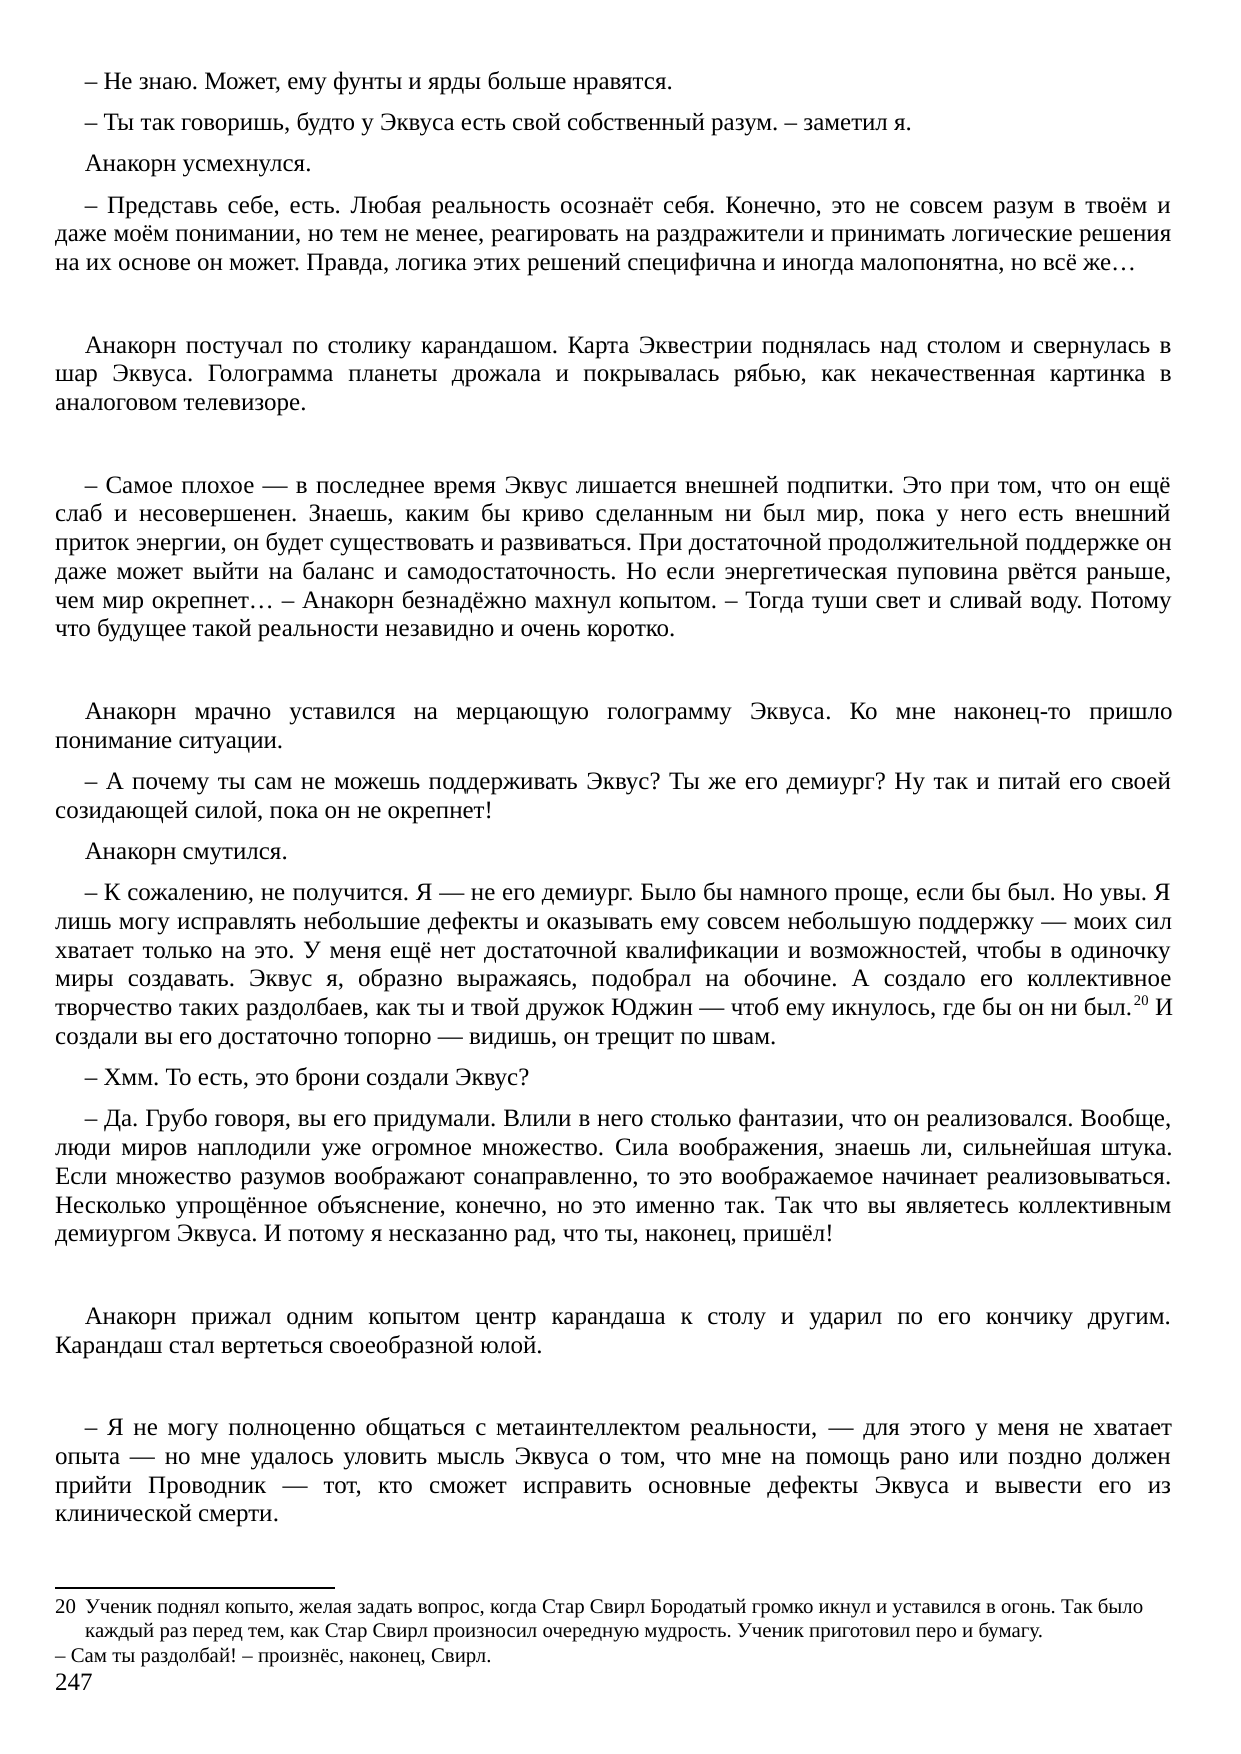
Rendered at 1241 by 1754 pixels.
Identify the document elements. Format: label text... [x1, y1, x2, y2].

text Ученик поднял копыто, желая задать вопрос, когда Стар Свирл Бородатый громко икнул и уставился в огонь. Так было каждый раз перед тем, как Стар Свирл произносил очередную мудрость. Ученик приготовил перо и бумагу. [55, 1594, 1173, 1642]
text – Представь себе, есть. Любая реальность осознаёт себя. Конечно, это не совсем разум в твоём и даже моём понимании, но тем не менее, реагировать на раздражители и принимать логические решения на их основе он может. Правда, логика этих решений специфична и иногда малопонятна, но всё же… [55, 190, 1173, 276]
text – Не знаю. Может, ему фунты и ярды больше нравятся. [55, 66, 1173, 95]
text – Самое плохое — в последнее время Эквус лишается внешней подпитки. Это при том, что он ещё слаб и несовершенен. Знаешь, каким бы криво сделанным ни был мир, пока у него есть внешний приток энергии, он будет существовать и развиваться. При достаточной продолжительной поддержке он даже может выйти на баланс и самодостаточность. Но если энергетическая пуповина рвётся раньше, чем мир окрепнет… – Анакорн безнадёжно махнул копытом. – Тогда туши свет и сливай воду. Потому что будущее такой реальности незавидно и очень коротко. [55, 470, 1173, 642]
text – А почему ты сам не можешь поддерживать Эквус? Ты же его демиург? Ну так и питай его своей созидающей силой, пока он не окрепнет! [55, 766, 1173, 823]
text Анакорн смутился. [55, 836, 1173, 865]
text – Хмм. То есть, это брони создали Эквус? [55, 1062, 1173, 1091]
text – Я не могу полноценно общаться с метаинтеллектом реальности, — для этого у меня не хватает опыта — но мне удалось уловить мысль Эквуса о том, что мне на помощь рано или поздно должен прийти Проводник — тот, кто сможет исправить основные дефекты Эквуса и вывести его из клинической смерти. [55, 1412, 1173, 1527]
text – Ты так говоришь, будто у Эквуса есть свой собственный разум. – заметил я. [55, 107, 1173, 136]
text Анакорн мрачно уставился на мерцающую голограмму Эквуса. Ко мне наконец-то пришло понимание ситуации. [55, 696, 1173, 753]
text Анакорн прижал одним копытом центр карандаша к столу и ударил по его кончику другим. Карандаш стал вертеться своеобразной юлой. [55, 1301, 1173, 1358]
text Анакорн усмехнулся. [55, 148, 1173, 177]
text – Да. Грубо говоря, вы его придумали. Влили в него столько фантазии, что он реализовался. Вообще, люди миров наплодили уже огромное множество. Сила воображения, знаешь ли, сильнейшая штука. Если множество разумов воображают сонаправленно, то это воображаемое начинает реализовываться. Несколько упрощённое объяснение, конечно, но это именно так. Так что вы являетесь коллективным демиургом Эквуса. И потому я несказанно рад, что ты, наконец, пришёл! [55, 1103, 1173, 1247]
text – Сам ты раздолбай! – произнёс, наконец, Свирл. [55, 1642, 1173, 1667]
text Анакорн постучал по столику карандашом. Карта Эквестрии поднялась над столом и свернулась в шар Эквуса. Голограмма планеты дрожала и покрывалась рябью, как некачественная картинка в аналоговом телевизоре. [55, 330, 1173, 416]
text – К сожалению, не получится. Я — не его демиург. Было бы намного проще, если бы был. Но увы. Я лишь могу исправлять небольшие дефекты и оказывать ему совсем небольшую поддержку — моих сил хватает только на это. У меня ещё нет достаточной квалификации и возможностей, чтобы в одиночку миры создавать. Эквус я, образно выражаясь, подобрал на обочине. А создало его коллективное творчество таких раздолбаев, как ты и твой дружок Юджин — чтоб ему икнулось, где бы он ни был. И создали вы его достаточно топорно — видишь, он трещит по швам. [55, 877, 1173, 1050]
